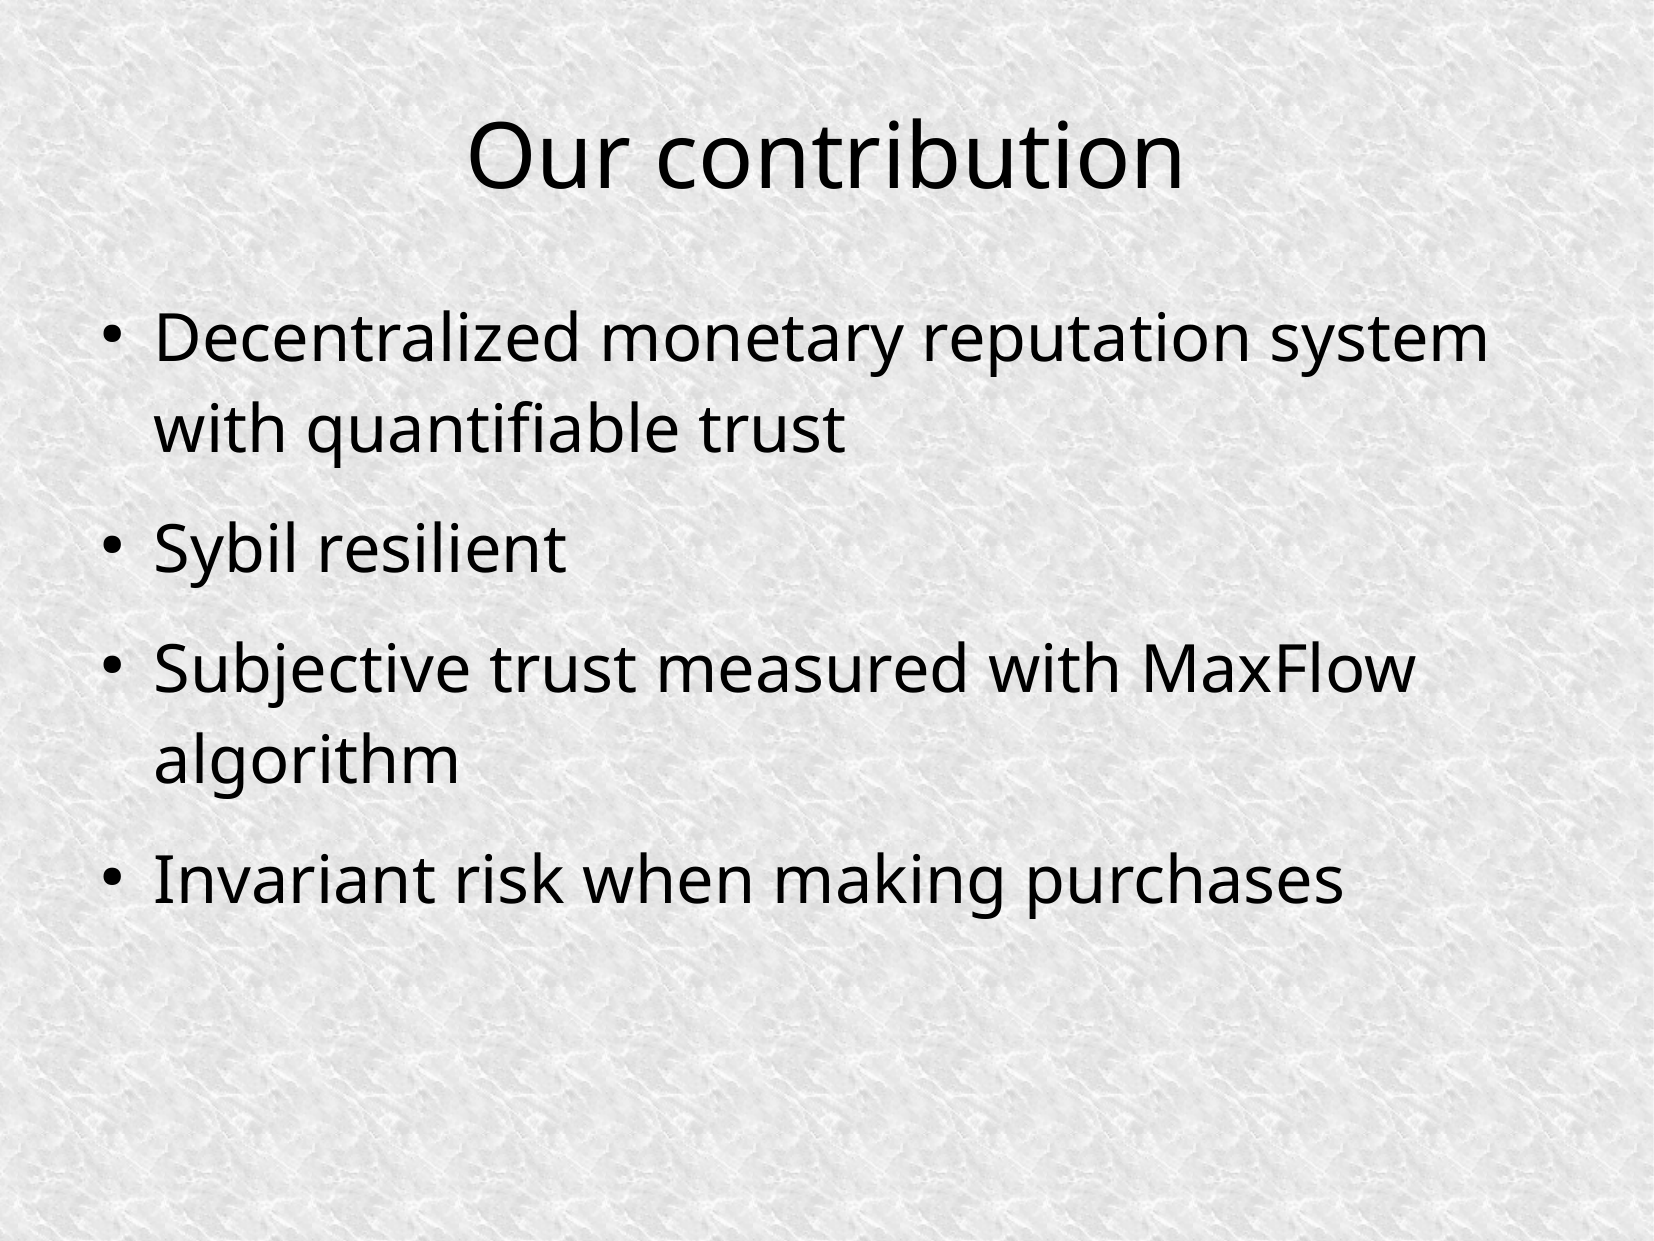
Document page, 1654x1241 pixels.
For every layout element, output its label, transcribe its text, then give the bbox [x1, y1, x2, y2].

picture [0, 0, 1654, 1241]
list Decentralized monetary reputation system with quantifiable trust Sybil resilient Subjective trust measured with MaxFlow algorithm Invariant risk when making purchases [82, 290, 1571, 1010]
title Our contribution [82, 49, 1571, 257]
